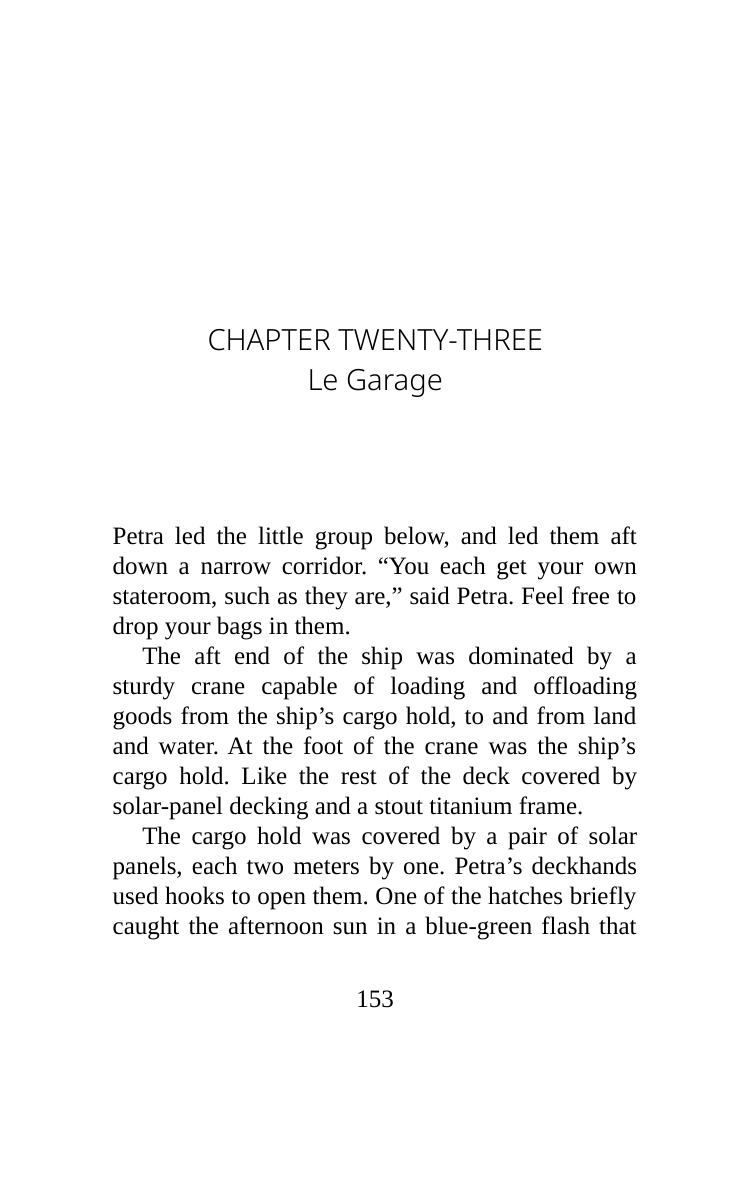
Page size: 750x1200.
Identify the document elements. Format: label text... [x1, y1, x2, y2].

subtitle CHAPTER TWENTY-THREE Le Garage [112, 319, 637, 399]
text The cargo hold was covered by a pair of solar panels, each two meters by one. Petra’s deckhands used hooks to open them. One of the hatches briefly caught the afternoon sun in a blue-green flash that [112, 820, 637, 940]
text Petra led the little group below, and led them aft down a narrow corridor. “You each get your own stateroom, such as they are,” said Petra. Feel free to drop your bags in them. [112, 520, 637, 640]
text The aft end of the ship was dominated by a sturdy crane capable of loading and offloading goods from the ship’s cargo hold, to and from land and water. At the foot of the crane was the ship’s cargo hold. Like the rest of the deck covered by solar-panel decking and a stout titanium frame. [112, 640, 637, 820]
